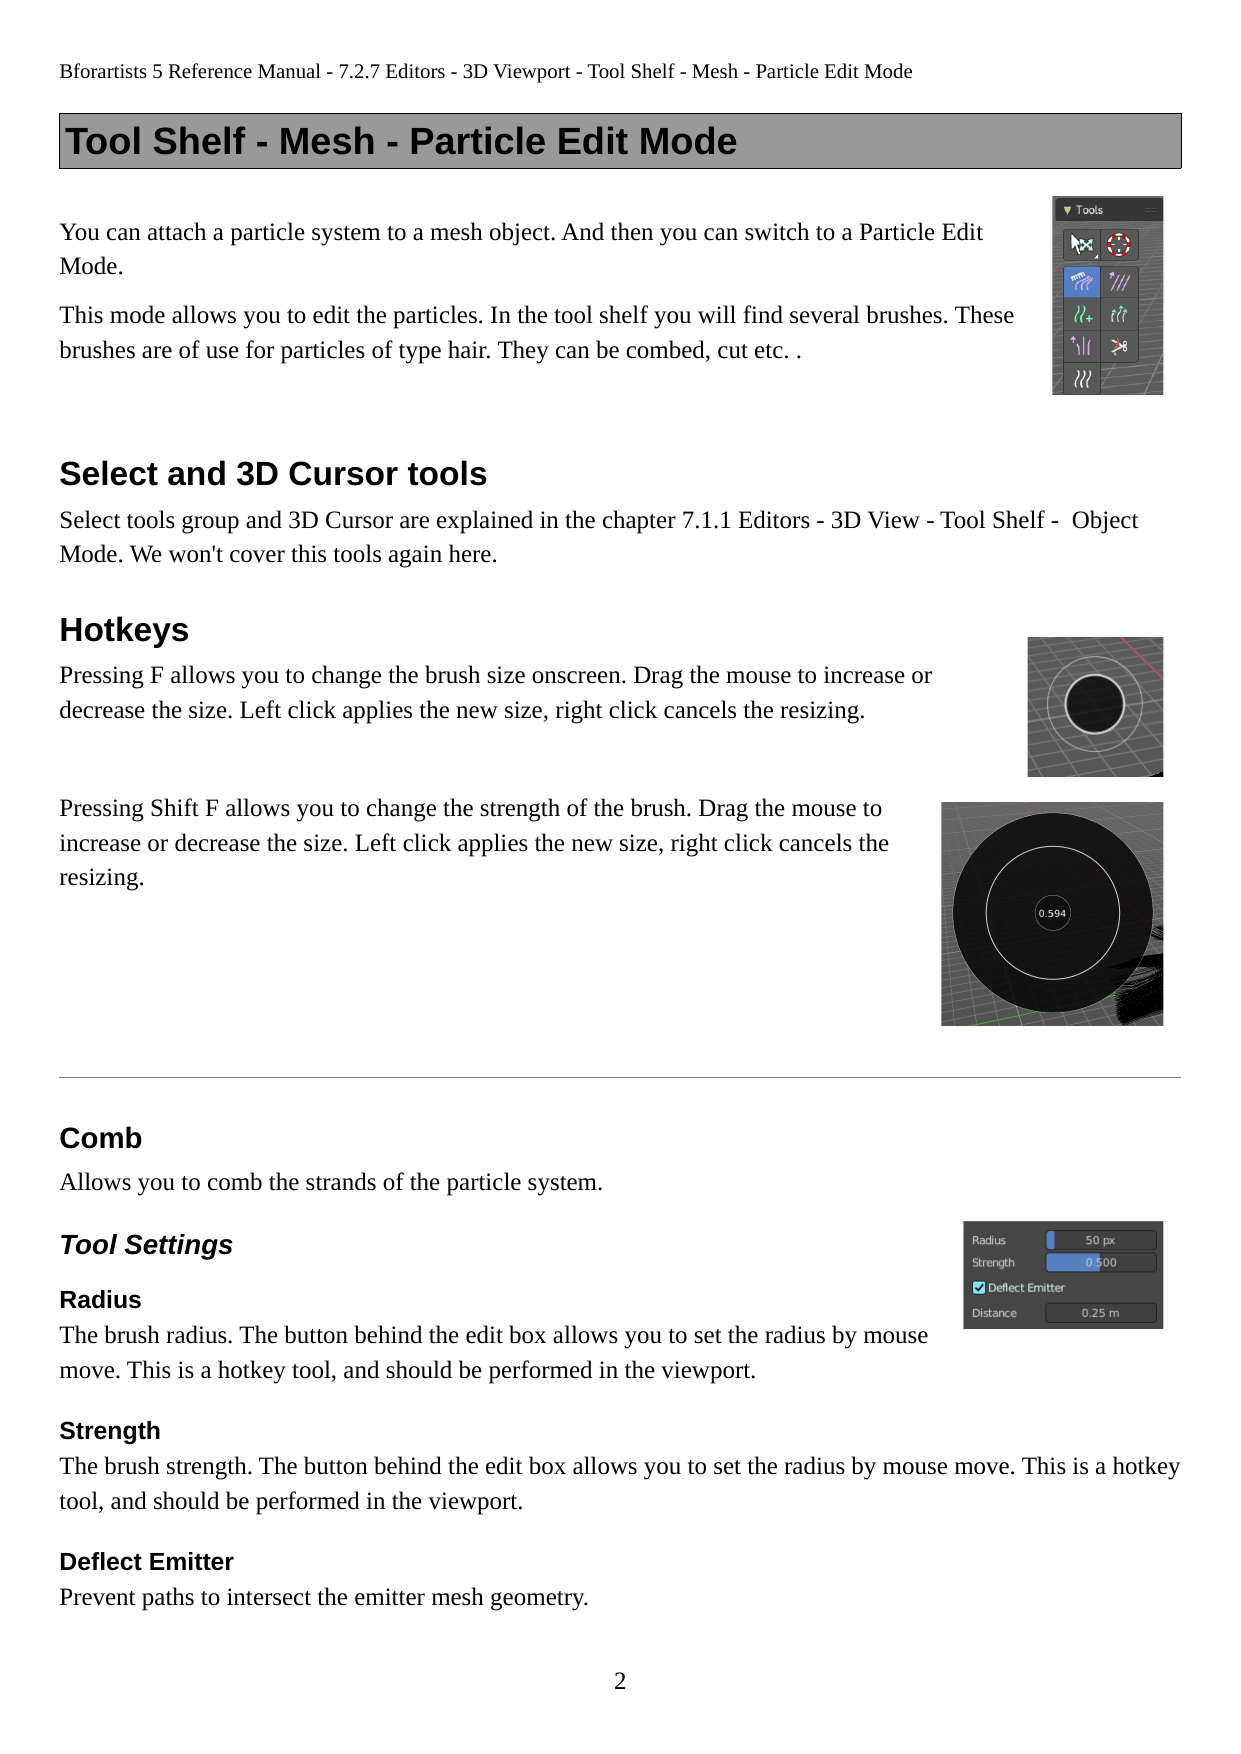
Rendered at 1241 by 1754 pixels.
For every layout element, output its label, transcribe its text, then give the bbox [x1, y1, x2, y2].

subtitle [1164, 1286, 1181, 1314]
picture [1027, 637, 1164, 777]
text The brush strength. The button behind the edit box allows you to set the radius by mouse move. This is a hotkey tool, and should be performed in the viewport. [59, 1451, 1181, 1514]
table_header Tool Shelf - Mesh - Particle Edit Mode [60, 114, 1181, 168]
text Prevent paths to intersect the emitter mesh geometry. [59, 1582, 1181, 1611]
text Pressing Shift F allows you to change the strength of the brush. Drag the mouse to increase or decrease the size. Left click applies the new size, right click cancels the resizing. [59, 793, 1181, 891]
text Pressing F allows you to change the brush size onscreen. Drag the mouse to increase or decrease the size. Left click applies the new size, right click cancels the resizing. [59, 661, 1027, 724]
subtitle Hotkeys [59, 609, 1181, 648]
subtitle [1164, 1229, 1181, 1261]
subtitle Select and 3D Cursor tools [59, 454, 1181, 493]
subtitle Comb [59, 1121, 1181, 1155]
subtitle Deflect Emitter [59, 1547, 1181, 1576]
text This mode allows you to edit the particles. In the tool shelf you will find several brushes. These brushes are of use for particles of type hair. They can be combed, cut etc. . [59, 301, 1052, 364]
text You can attach a particle system to a mesh object. And then you can switch to a Particle Edit Mode. [59, 217, 1052, 280]
subtitle Strength [59, 1416, 1181, 1445]
picture [1052, 196, 1164, 395]
text Allows you to comb the strands of the particle system. [59, 1167, 1181, 1196]
picture [963, 1221, 1164, 1329]
subtitle Radius [59, 1286, 963, 1314]
subtitle Tool Settings [59, 1229, 963, 1261]
text The brush radius. The button behind the edit box allows you to set the radius by mouse move. This is a hotkey tool, and should be performed in the viewport. [59, 1320, 1181, 1384]
text Select tools group and 3D Cursor are explained in the chapter 7.1.1 Editors - 3D View - Tool Shelf - Object Mode. We won't cover this tools again here. [59, 505, 1181, 568]
picture [941, 802, 1164, 1026]
